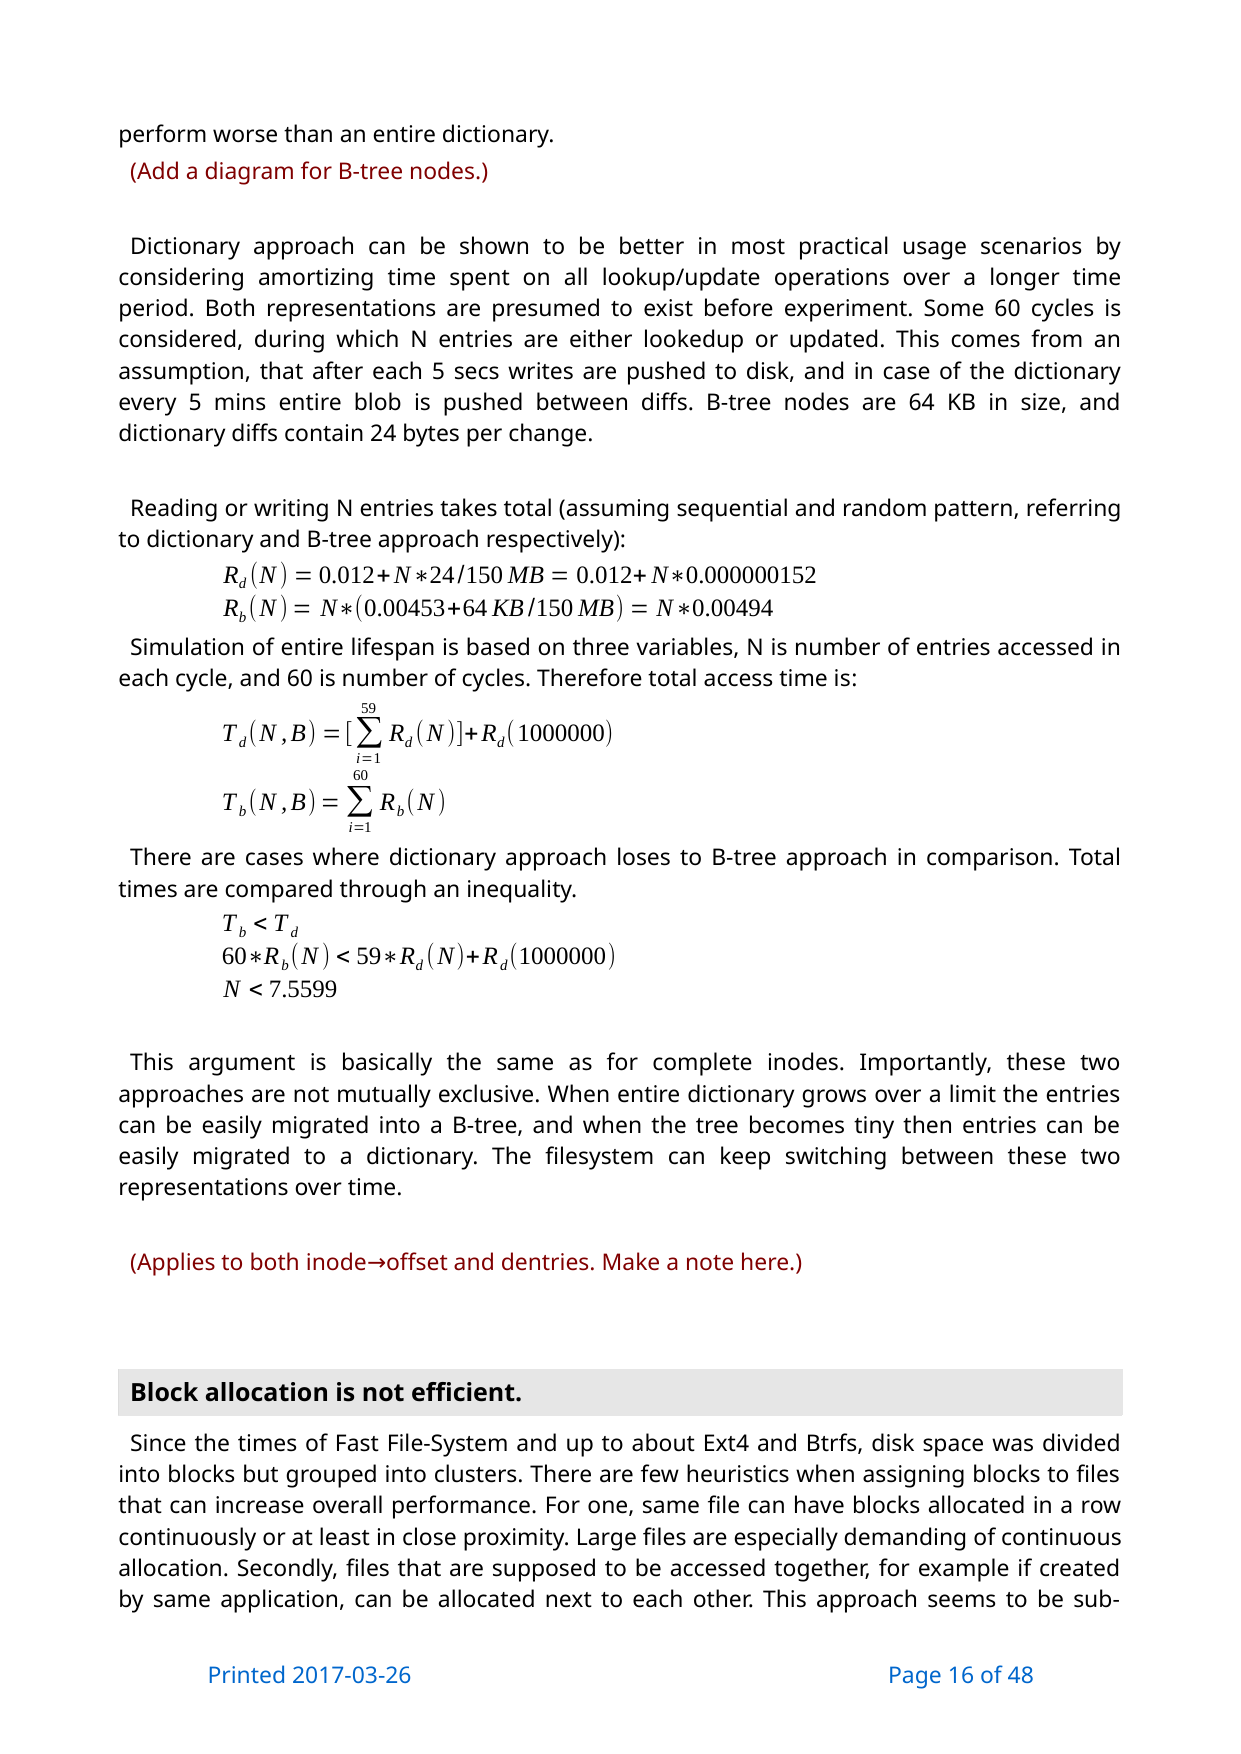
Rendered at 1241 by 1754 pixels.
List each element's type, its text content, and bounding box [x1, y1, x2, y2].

text This argument is basically the same as for complete inodes. Importantly, these two approaches are not mutually exclusive. When entire dictionary grows over a limit the entries can be easily migrated into a B-tree, and when the tree becomes tiny then entries can be easily migrated to a dictionary. The filesystem can keep switching between these two representations over time. [118, 1046, 1122, 1202]
text Reading or writing N entries takes total (assuming sequential and random pattern, referring to dictionary and B-tree approach respectively): [118, 492, 1122, 554]
text (Add a diagram for B-tree nodes.) [118, 155, 1122, 187]
text There are cases where dictionary approach loses to B-tree approach in comparison. Total times are compared through an inequality. [118, 841, 1122, 904]
text perform worse than an entire dictionary. [118, 118, 1122, 149]
text Since the times of Fast File-System and up to about Ext4 and Btrfs, disk space was divided into blocks but grouped into clusters. There are few heuristics when assigning blocks to files that can increase overall performance. For one, same file can have blocks allocated in a row continuously or at least in close proximity. Large files are especially demanding of continuous allocation. Secondly, files that are supposed to be accessed together, for example if created by same application, can be allocated next to each other. This approach seems to be sub- [118, 1427, 1122, 1614]
subtitle Block allocation is not efficient. [119, 1370, 1122, 1415]
text Simulation of entire lifespan is based on three variables, N is number of entries accessed in each cycle, and 60 is number of cycles. Therefore total access time is: [118, 631, 1122, 693]
text Dictionary approach can be shown to be better in most practical usage scenarios by considering amortizing time spent on all lookup/update operations over a longer time period. Both representations are presumed to exist before experiment. Some 60 cycles is considered, during which N entries are either lookedup or updated. This comes from an assumption, that after each 5 secs writes are pushed to disk, and in case of the dictionary every 5 mins entire blob is pushed between diffs. B-tree nodes are 64 KB in size, and dictionary diffs contain 24 bytes per change. [118, 230, 1122, 448]
text (Applies to both inode→offset and dentries. Make a note here.) [118, 1246, 1122, 1277]
